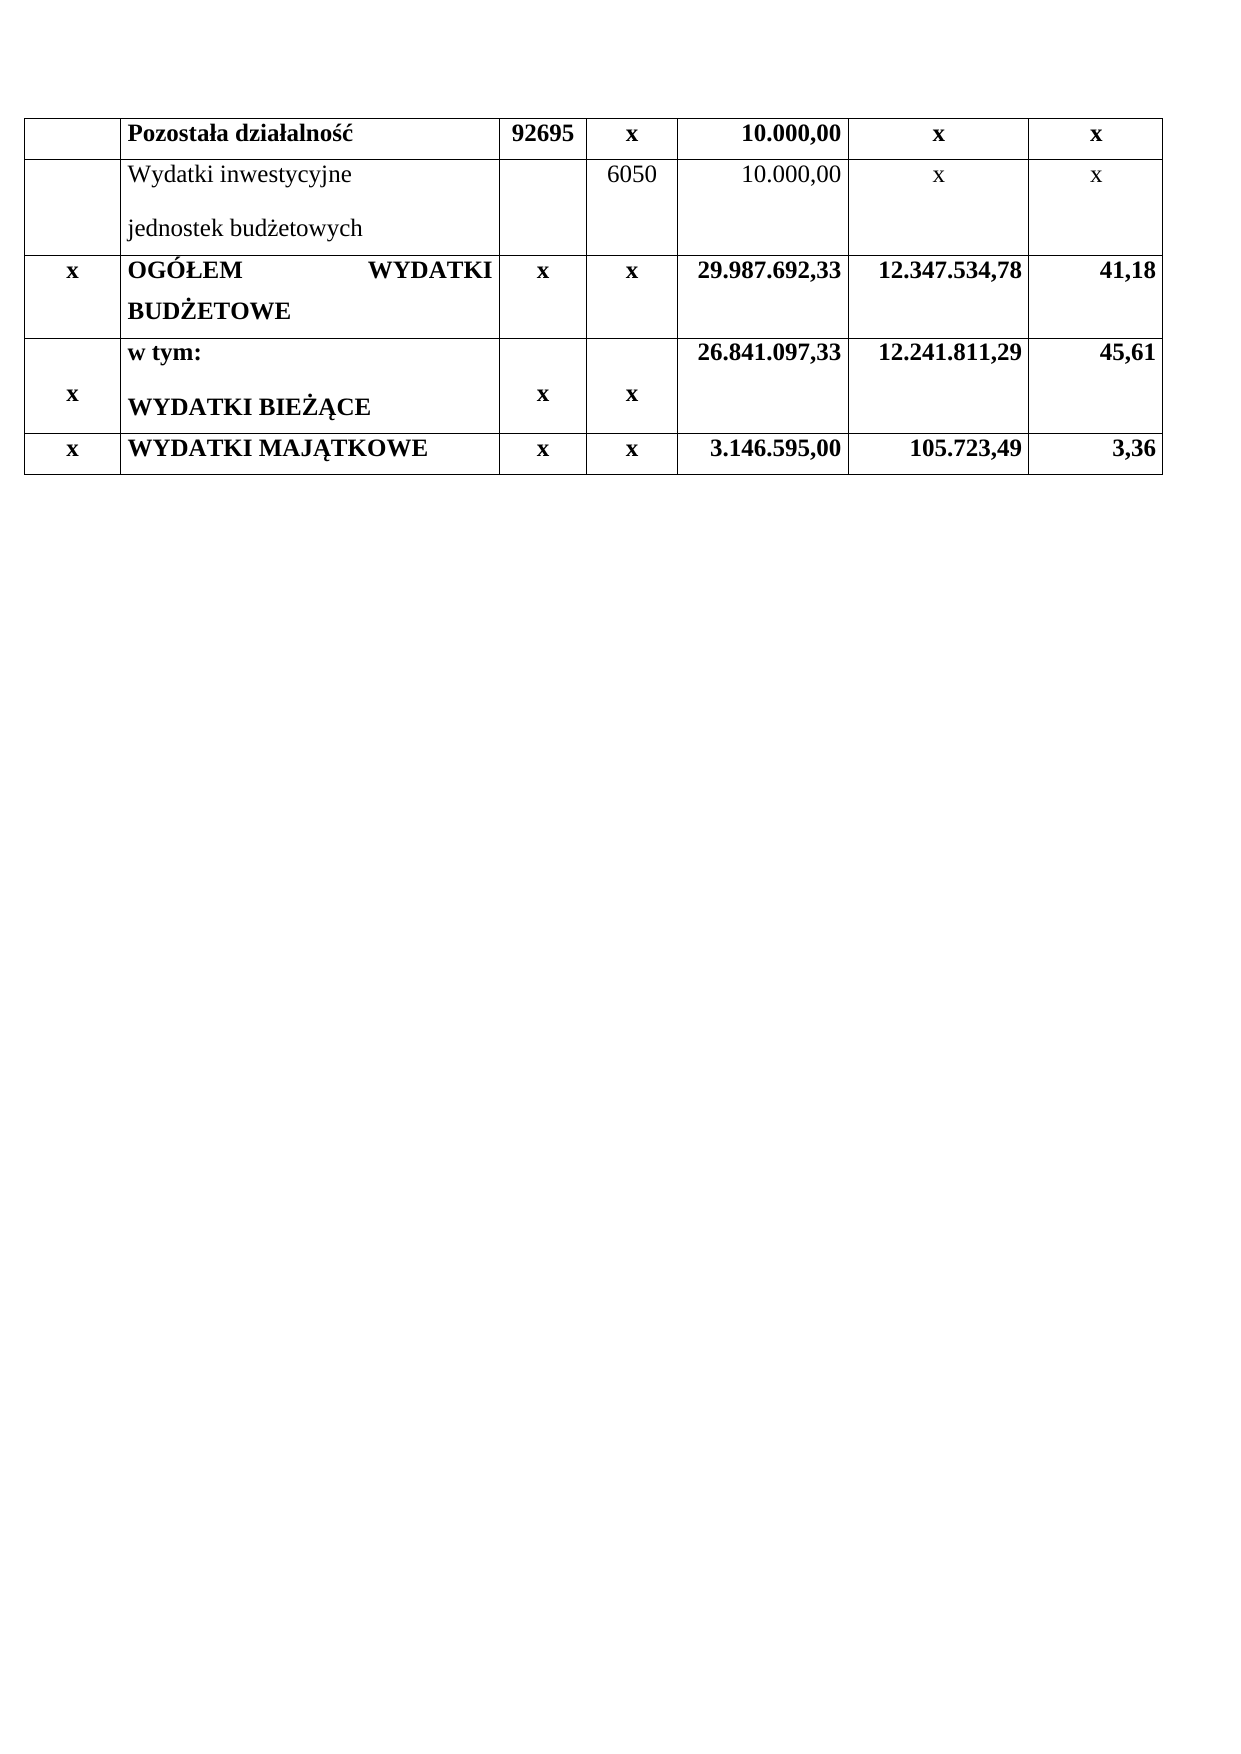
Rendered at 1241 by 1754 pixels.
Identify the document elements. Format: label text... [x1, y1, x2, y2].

table_cell Pozostała działalność [121, 119, 499, 159]
table_cell 10.000,00 [678, 119, 848, 159]
table_cell x [587, 339, 677, 433]
table_cell [1163, 118, 1240, 159]
table_cell x [25, 434, 120, 474]
table_cell x [500, 256, 586, 337]
table_cell 6050 [587, 160, 677, 255]
table_cell WYDATKI MAJĄTKOWE [121, 434, 499, 474]
table_cell 3.146.595,00 [678, 434, 848, 474]
table_cell [1163, 433, 1240, 474]
table_cell x [587, 119, 677, 159]
table_cell 3,36 [1029, 434, 1162, 474]
table_cell [1163, 255, 1240, 337]
table_cell x [500, 339, 586, 433]
table_cell [1163, 159, 1240, 255]
table_cell w tym: WYDATKI BIEŻĄCE [121, 339, 499, 433]
table_cell x [849, 119, 1028, 159]
table_cell [25, 119, 120, 159]
table_cell 10.000,00 [678, 160, 848, 255]
table_cell Wydatki inwestycyjne jednostek budżetowych [121, 160, 499, 255]
table_cell [500, 160, 586, 255]
table_cell 92695 [500, 119, 586, 159]
table_cell x [1029, 160, 1162, 255]
table_cell x [25, 339, 120, 433]
table_cell 41,18 [1029, 256, 1162, 337]
table_cell x [849, 160, 1028, 255]
table_cell x [587, 434, 677, 474]
table_cell 45,61 [1029, 339, 1162, 433]
table_cell x [587, 256, 677, 337]
table_cell x [1029, 119, 1162, 159]
table_cell [25, 160, 120, 255]
table_cell [1163, 338, 1240, 433]
table_cell 12.241.811,29 [849, 339, 1028, 433]
table_cell 105.723,49 [849, 434, 1028, 474]
table_cell OGÓŁEM WYDATKI BUDŻETOWE [121, 256, 499, 337]
table_cell 26.841.097,33 [678, 339, 848, 433]
table_cell 29.987.692,33 [678, 256, 848, 337]
table_cell x [25, 256, 120, 337]
table_cell x [500, 434, 586, 474]
table_cell 12.347.534,78 [849, 256, 1028, 337]
